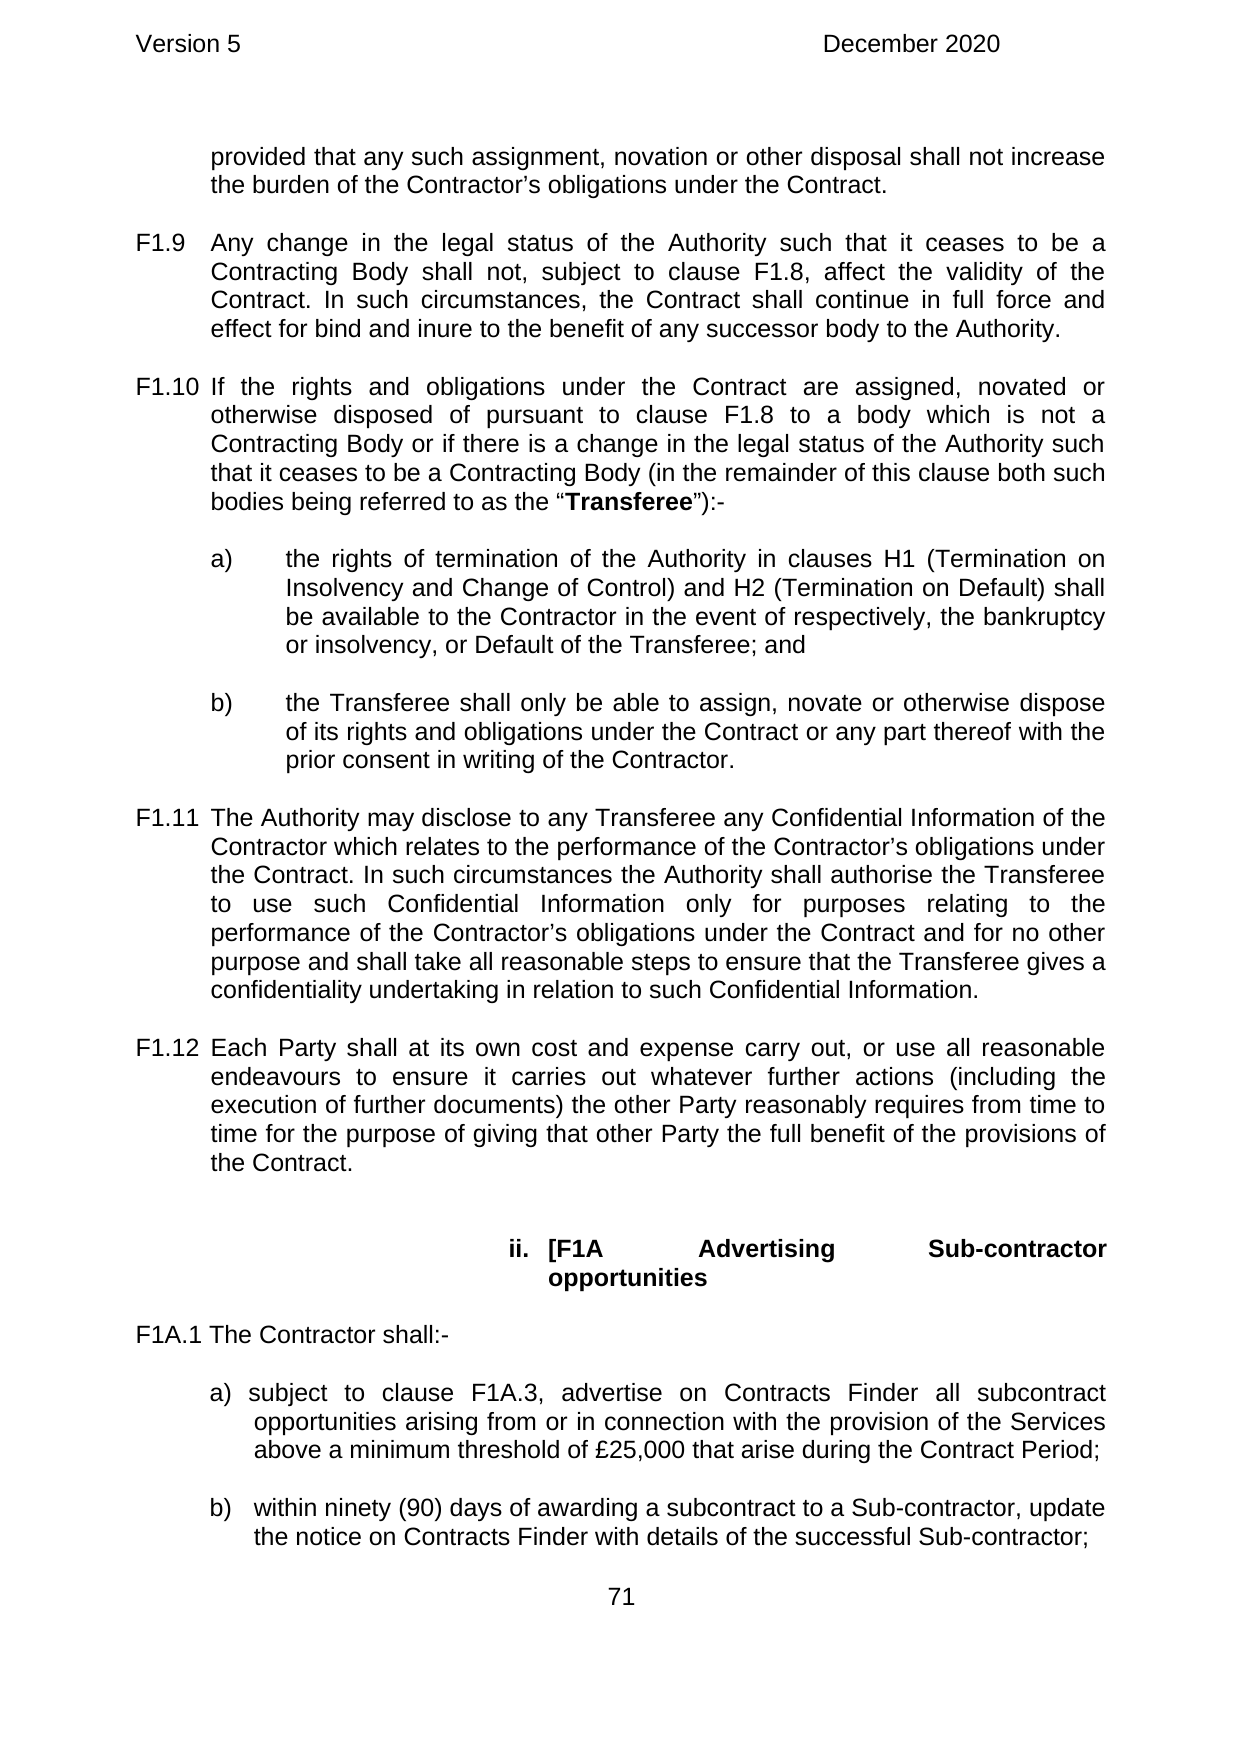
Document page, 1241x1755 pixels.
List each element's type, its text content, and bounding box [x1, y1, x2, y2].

text F1.10 If the rights and obligations under the Contract are assigned, novated or otherwise disposed of pursuant to clause F1.8 to a body which is not a Contracting Body or if there is a change in the legal status of the Authority such that it ceases to be a Contracting Body (in the remainder of this clause both such bodies being referred to as the “Transferee”):- [135, 372, 1107, 515]
text provided that any such assignment, novation or other disposal shall not increase the burden of the Contractor’s obligations under the Contract. [210, 142, 1107, 199]
text a) the rights of termination of the Authority in clauses H1 (Termination on Insolvency and Change of Control) and H2 (Termination on Default) shall be available to the Contractor in the event of respectively, the bankruptcy or insolvency, or Default of the Transferee; and [210, 544, 1107, 659]
text b) the Transferee shall only be able to assign, novate or otherwise dispose of its rights and obligations under the Contract or any part thereof with the prior consent in writing of the Contractor. [210, 688, 1107, 774]
subtitle [F1A Advertising Sub-contractor opportunities [529, 1234, 1107, 1292]
text b) within ninety (90) days of awarding a subcontract to a Sub-contractor, update the notice on Contracts Finder with details of the successful Sub-contractor; [209, 1493, 1107, 1550]
text a) subject to clause F1A.3, advertise on Contracts Finder all subcontract opportunities arising from or in connection with the provision of the Services above a minimum threshold of £25,000 that arise during the Contract Period; [209, 1378, 1107, 1464]
text F1A.1 The Contractor shall:- [135, 1320, 1107, 1349]
text F1.9 Any change in the legal status of the Authority such that it ceases to be a Contracting Body shall not, subject to clause F1.8, affect the validity of the Contract. In such circumstances, the Contract shall continue in full force and effect for bind and inure to the benefit of any successor body to the Authority. [135, 228, 1107, 343]
text F1.11 The Authority may disclose to any Transferee any Confidential Information of the Contractor which relates to the performance of the Contractor’s obligations under the Contract. In such circumstances the Authority shall authorise the Transferee to use such Confidential Information only for purposes relating to the performance of the Contractor’s obligations under the Contract and for no other purpose and shall take all reasonable steps to ensure that the Transferee gives a confidentiality undertaking in relation to such Confidential Information. [135, 803, 1107, 1004]
text F1.12 Each Party shall at its own cost and expense carry out, or use all reasonable endeavours to ensure it carries out whatever further actions (including the execution of further documents) the other Party reasonably requires from time to time for the purpose of giving that other Party the full benefit of the provisions of the Contract. [135, 1033, 1107, 1177]
